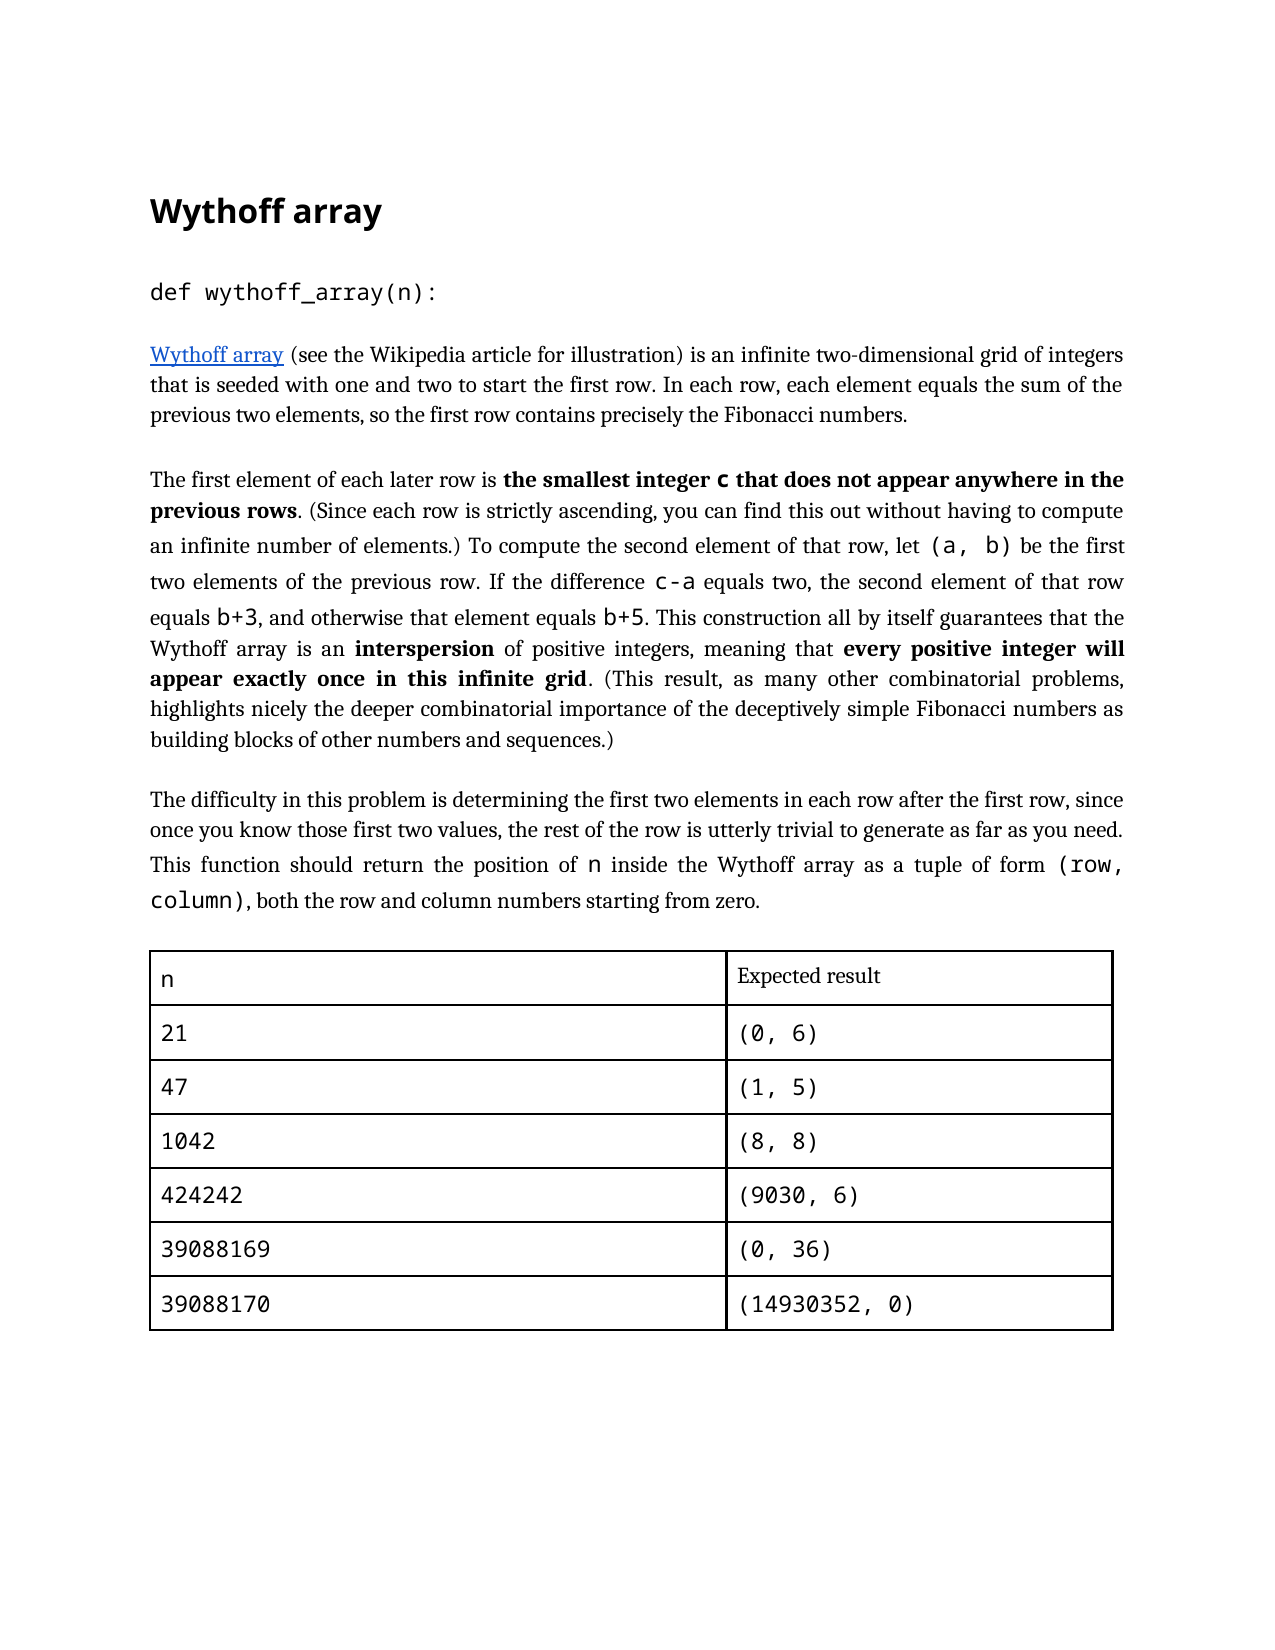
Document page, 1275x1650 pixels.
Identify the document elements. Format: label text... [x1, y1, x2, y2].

table_cell (1, 5) [728, 1061, 1111, 1113]
subtitle Wythoff array [150, 187, 1125, 233]
table_header n [151, 952, 725, 1004]
table_header Expected result [728, 952, 1111, 1004]
text The difficulty in this problem is determining the first two elements in each row after the first row, since once you know those first two values, the rest of the row is utterly trivial to generate as far as you need. This function should return the position of n inside the Wythoff array as a tuple of form (row, column), both the row and column numbers starting from zero. [150, 787, 1125, 915]
table_cell 39088170 [151, 1277, 725, 1329]
table_cell (9030, 6) [728, 1169, 1111, 1221]
table_cell (8, 8) [728, 1115, 1111, 1167]
table_cell (0, 36) [728, 1223, 1111, 1275]
table_cell 424242 [151, 1169, 725, 1221]
table_cell 1042 [151, 1115, 725, 1167]
table_cell (0, 6) [728, 1006, 1111, 1058]
table_cell (14930352, 0) [728, 1277, 1111, 1329]
table_cell 39088169 [151, 1223, 725, 1275]
text The first element of each later row is the smallest integer c that does not appear anywhere in the previous rows. (Since each row is strictly ascending, you can find this out without having to compute an infinite number of elements.) To compute the second element of that row, let (a, b) be the first two elements of the previous row. If the difference c-a equals two, the second element of that row equals b+3, and otherwise that element equals b+5. This construction all by itself guarantees that the Wythoff array is an interspersion of positive integers, meaning that every positive integer will appear exactly once in this infinite grid. (This result, as many other combinatorial problems, highlights nicely the deeper combinatorial importance of the deceptively simple Fibonacci numbers as building blocks of other numbers and sequences.) [150, 463, 1125, 753]
text Wythoff array (see the Wikipedia article for illustration) is an infinite two-dimensional grid of integers that is seeded with one and two to start the first row. In each row, each element equals the sum of the previous two elements, so the first row contains precisely the Fibonacci numbers. [150, 342, 1125, 428]
table_cell 47 [151, 1061, 725, 1113]
text def wythoff_array(n): [150, 276, 1125, 307]
table_cell 21 [151, 1006, 725, 1058]
